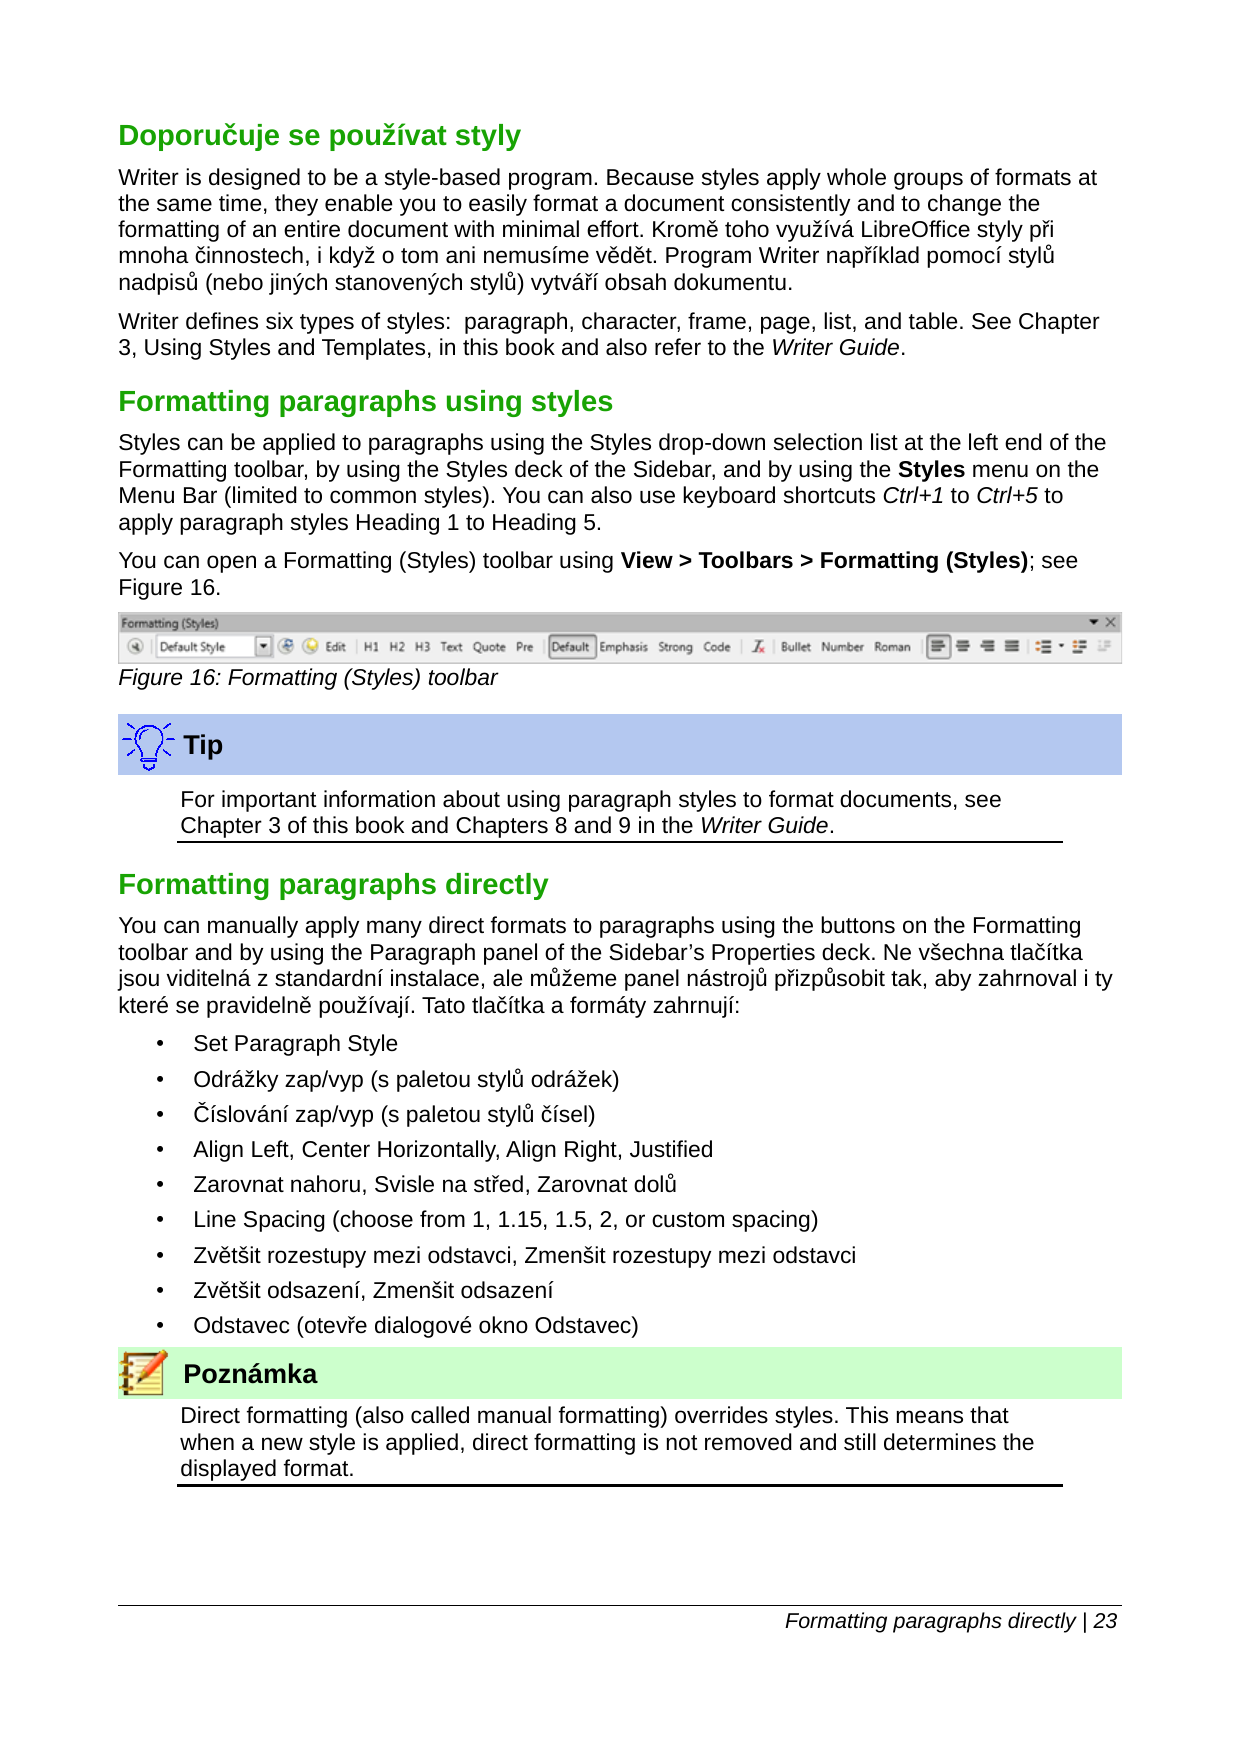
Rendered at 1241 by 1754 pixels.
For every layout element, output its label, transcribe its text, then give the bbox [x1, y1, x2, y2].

list Align Left, Center Horizontally, Align Right, Justified [156, 1136, 1122, 1162]
list Zvětšit rozestupy mezi odstavci, Zmenšit rozestupy mezi odstavci [156, 1242, 1122, 1268]
picture [118, 612, 1123, 664]
subtitle Formatting paragraphs using styles [118, 384, 1122, 418]
subtitle Doporučuje se používat styly [118, 118, 1122, 152]
text Styles can be applied to paragraphs using the Styles drop-down selection list at the left end of the Formatting toolbar, by using the Styles deck of the Sidebar, and by using the Styles menu on the Menu Bar (limited to common styles). You can also use keyboard shortcuts Ctrl+1 to Ctrl+5 to apply paragraph styles Heading 1 to Heading 5. [118, 429, 1122, 535]
list Odrážky zap/vyp (s paletou stylů odrážek) [156, 1066, 1122, 1092]
list Číslování zap/vyp (s paletou stylů čísel) [156, 1101, 1122, 1127]
list Zvětšit odsazení, Zmenšit odsazení [156, 1277, 1122, 1303]
list Line Spacing (choose from 1, 1.15, 1.5, 2, or custom spacing) [156, 1206, 1122, 1233]
picture [119, 715, 179, 775]
text Writer defines six types of styles: paragraph, character, frame, page, list, and table. See Chapter 3, Using Styles and Templates, in this book and also refer to the Writer Guide. [118, 308, 1122, 360]
picture [119, 1348, 170, 1399]
subtitle Poznámka [118, 1347, 1122, 1399]
subtitle Formatting paragraphs directly [118, 867, 1122, 901]
list Odstavec (otevře dialogové okno Odstavec) [156, 1312, 1122, 1338]
text Figure 16: Formatting (Styles) toolbar [118, 664, 1122, 690]
list Set Paragraph Style [156, 1030, 1122, 1057]
text Direct formatting (also called manual formatting) overrides styles. This means that when a new style is applied, direct formatting is not removed and still determines the displayed format. [177, 1399, 1063, 1484]
subtitle Tip [118, 714, 1122, 775]
text Writer is designed to be a style-based program. Because styles apply whole groups of formats at the same time, they enable you to easily format a document consistently and to change the formatting of an entire document with minimal effort. Kromě toho využívá LibreOffice styly při mnoha činnostech, i když o tom ani nemusíme vědět. Program Writer například pomocí stylů nadpisů (nebo jiných stanovených stylů) vytváří obsah dokumentu. [118, 163, 1122, 295]
text You can open a Formatting (Styles) toolbar using View > Toolbars > Formatting (Styles); see Figure 16. [118, 547, 1122, 600]
text For important information about using paragraph styles to format documents, see Chapter 3 of this book and Chapters 8 and 9 in the Writer Guide. [177, 783, 1063, 841]
list Zarovnat nahoru, Svisle na střed, Zarovnat dolů [156, 1171, 1122, 1198]
text You can manually apply many direct formats to paragraphs using the buttons on the Formatting toolbar and by using the Paragraph panel of the Sidebar’s Properties deck. Ne všechna tlačítka jsou viditelná z standardní instalace, ale můžeme panel nástrojů přizpůsobit tak, aby zahrnoval i ty které se pravidelně používají. Tato tlačítka a formáty zahrnují: [118, 912, 1122, 1018]
